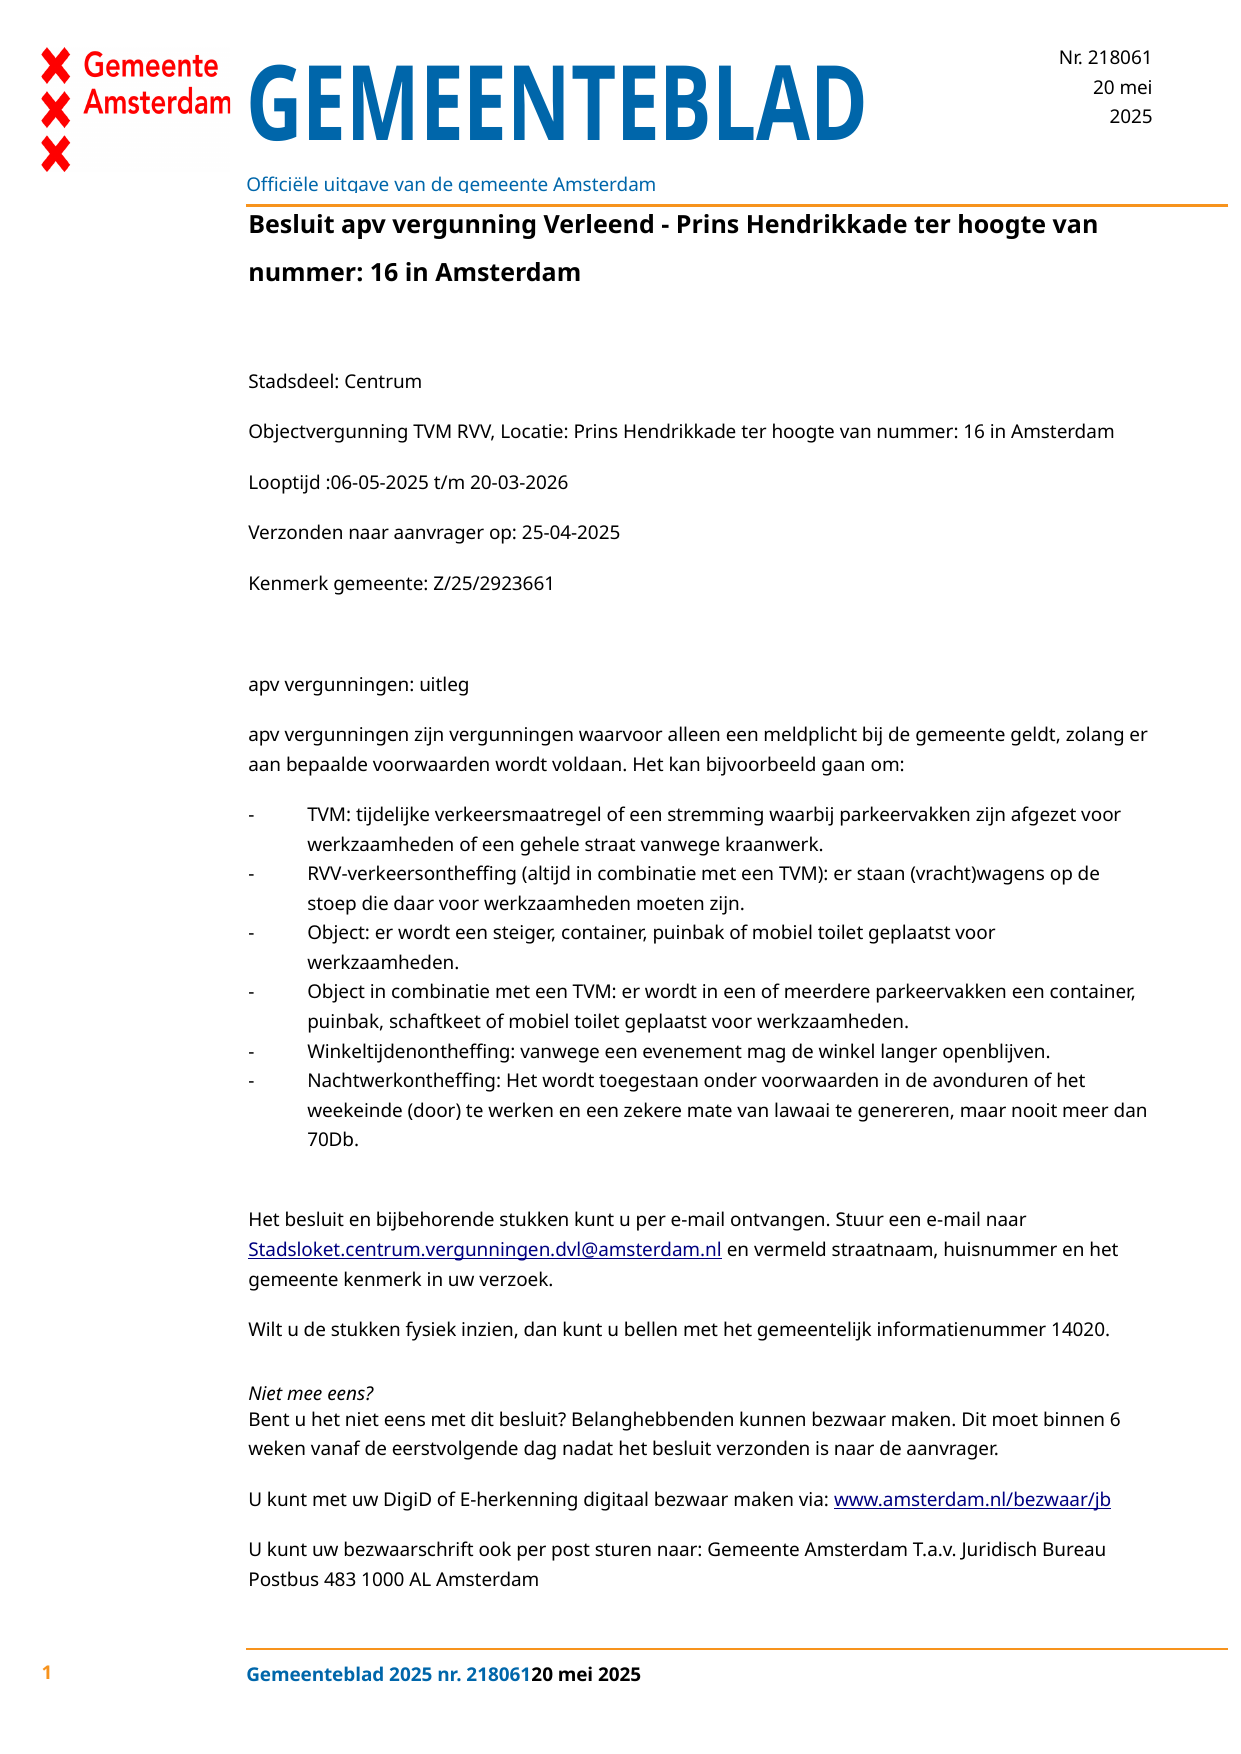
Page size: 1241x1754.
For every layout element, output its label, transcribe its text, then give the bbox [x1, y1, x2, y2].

text Niet mee eens? [248, 1380, 1152, 1406]
text Het besluit en bijbehorende stukken kunt u per e-mail ontvangen. Stuur een e-mail naar Stadsloket.centrum.vergunningen.dvl@amsterdam.nl en vermeld straatnaam, huisnummer en het gemeente kenmerk in uw verzoek. [248, 1207, 1152, 1292]
text Bent u het niet eens met dit besluit? Belanghebbenden kunnen bezwaar maken. Dit moet binnen 6 weken vanaf de eerstvolgende dag nadat het besluit verzonden is naar de aanvrager. [248, 1406, 1152, 1461]
text apv vergunningen zijn vergunningen waarvoor alleen een meldplicht bij de gemeente geldt, zolang er aan bepaalde voorwaarden wordt voldaan. Het kan bijvoorbeeld gaan om: [248, 721, 1152, 777]
text U kunt met uw DigiD of E-herkenning digitaal bezwaar maken via: www.amsterdam.nl/bezwaar/jb [248, 1486, 1152, 1512]
list Object in combinatie met een TVM: er wordt in een of meerdere parkeervakken een container, puinbak, schaftkeet of mobiel toilet geplaatst voor werkzaamheden. [248, 979, 1152, 1034]
text Stadsdeel: Centrum [248, 368, 1152, 394]
list TVM: tijdelijke verkeersmaatregel of een stremming waarbij parkeervakken zijn afgezet voor werkzaamheden of een gehele straat vanwege kraanwerk. [248, 801, 1152, 857]
text Wilt u de stukken fysiek inzien, dan kunt u bellen met het gemeentelijk informatienummer 14020. [248, 1316, 1152, 1342]
list Object: er wordt een steiger, container, puinbak of mobiel toilet geplaatst voor werkzaamheden. [248, 919, 1152, 975]
picture [41, 47, 231, 172]
list Nachtwerkontheffing: Het wordt toegestaan onder voorwaarden in de avonduren of het weekeinde (door) te werken en een zekere mate van lawaai te genereren, maar nooit meer dan 70Db. [248, 1067, 1152, 1152]
text U kunt uw bezwaarschrift ook per post sturen naar: Gemeente Amsterdam T.a.v. Juridisch Bureau Postbus 483 1000 AL Amsterdam [248, 1536, 1152, 1592]
list Winkeltijdenontheffing: vanwege een evenement mag de winkel langer openblijven. [248, 1038, 1152, 1064]
text Kenmerk gemeente: Z/25/2923661 [248, 570, 1152, 596]
text Verzonden naar aanvrager op: 25-04-2025 [248, 519, 1152, 545]
list RVV-verkeersontheffing (altijd in combinatie met een TVM): er staan (vracht)wagens op de stoep die daar voor werkzaamheden moeten zijn. [248, 860, 1152, 916]
text Besluit apv vergunning Verleend - Prins Hendrikkade ter hoogte van nummer: 16 in Amsterdam [248, 207, 1152, 288]
text apv vergunningen: uitleg [248, 671, 1152, 697]
text Looptijd :06-05-2025 t/m 20-03-2026 [248, 469, 1152, 495]
text Objectvergunning TVM RVV, Locatie: Prins Hendrikkade ter hoogte van nummer: 16 in Amsterdam [248, 419, 1152, 444]
